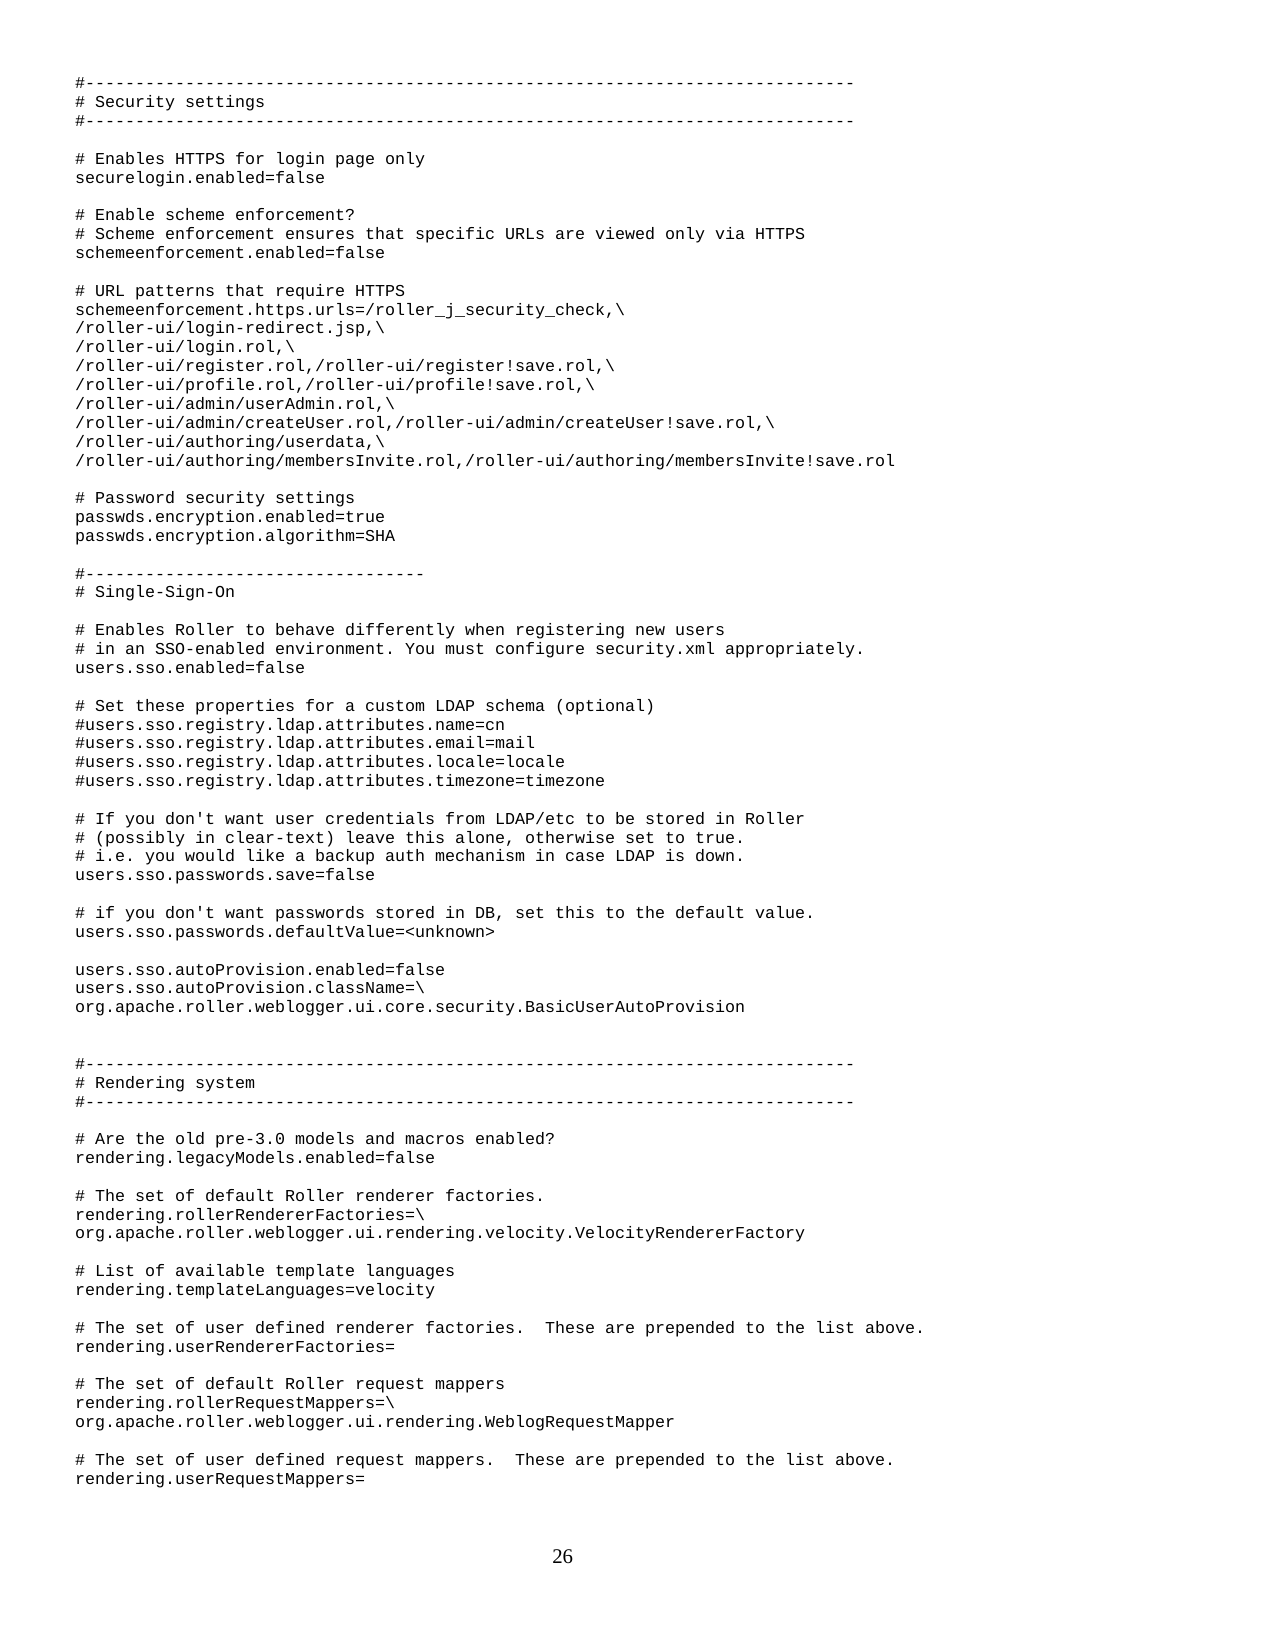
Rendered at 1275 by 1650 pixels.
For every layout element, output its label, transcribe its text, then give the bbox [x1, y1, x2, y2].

text # Enables HTTPS for login page only [75, 150, 1200, 169]
text users.sso.autoProvision.className=\ [75, 980, 1200, 999]
text users.sso.passwords.save=false [75, 867, 1200, 886]
text passwds.encryption.algorithm=SHA [75, 527, 1200, 546]
text # Rendering system [75, 1074, 1200, 1093]
text #users.sso.registry.ldap.attributes.locale=locale [75, 754, 1200, 773]
text # Password security settings [75, 490, 1200, 509]
text #----------------------------------------------------------------------------- [75, 75, 1200, 94]
text # if you don't want passwords stored in DB, set this to the default value. [75, 904, 1200, 923]
text org.apache.roller.weblogger.ui.rendering.WeblogRequestMapper [75, 1414, 1200, 1432]
text # URL patterns that require HTTPS [75, 282, 1200, 301]
text securelogin.enabled=false [75, 169, 1200, 188]
text # The set of user defined renderer factories. These are prepended to the list above. [75, 1319, 1200, 1338]
text /roller-ui/admin/createUser.rol,/roller-ui/admin/createUser!save.rol,\ [75, 414, 1200, 433]
text /roller-ui/profile.rol,/roller-ui/profile!save.rol,\ [75, 377, 1200, 396]
text /roller-ui/authoring/userdata,\ [75, 433, 1200, 452]
text /roller-ui/login-redirect.jsp,\ [75, 320, 1200, 339]
text #users.sso.registry.ldap.attributes.timezone=timezone [75, 773, 1200, 791]
text passwds.encryption.enabled=true [75, 509, 1200, 527]
text rendering.rollerRendererFactories=\ [75, 1206, 1200, 1225]
text #users.sso.registry.ldap.attributes.email=mail [75, 735, 1200, 754]
text # If you don't want user credentials from LDAP/etc to be stored in Roller [75, 810, 1200, 829]
text users.sso.enabled=false [75, 659, 1200, 678]
text # (possibly in clear-text) leave this alone, otherwise set to true. [75, 829, 1200, 848]
text org.apache.roller.weblogger.ui.rendering.velocity.VelocityRendererFactory [75, 1225, 1200, 1244]
text /roller-ui/admin/userAdmin.rol,\ [75, 396, 1200, 414]
text /roller-ui/login.rol,\ [75, 339, 1200, 358]
text # Enables Roller to behave differently when registering new users [75, 622, 1200, 641]
text schemeenforcement.enabled=false [75, 245, 1200, 263]
text # Enable scheme enforcement? [75, 207, 1200, 226]
text org.apache.roller.weblogger.ui.core.security.BasicUserAutoProvision [75, 999, 1200, 1018]
text rendering.rollerRequestMappers=\ [75, 1395, 1200, 1414]
text # Are the old pre-3.0 models and macros enabled? [75, 1131, 1200, 1150]
text # The set of default Roller request mappers [75, 1376, 1200, 1395]
text rendering.userRendererFactories= [75, 1338, 1200, 1357]
text # in an SSO-enabled environment. You must configure security.xml appropriately. [75, 641, 1200, 659]
text rendering.userRequestMappers= [75, 1470, 1200, 1489]
text # i.e. you would like a backup auth mechanism in case LDAP is down. [75, 848, 1200, 867]
text users.sso.passwords.defaultValue=<unknown> [75, 923, 1200, 942]
text #----------------------------------------------------------------------------- [75, 1093, 1200, 1112]
text # List of available template languages [75, 1263, 1200, 1282]
text #----------------------------------------------------------------------------- [75, 113, 1200, 132]
text /roller-ui/authoring/membersInvite.rol,/roller-ui/authoring/membersInvite!save.rol [75, 452, 1200, 471]
text /roller-ui/register.rol,/roller-ui/register!save.rol,\ [75, 358, 1200, 377]
text #----------------------------------------------------------------------------- [75, 1055, 1200, 1074]
text # Set these properties for a custom LDAP schema (optional) [75, 697, 1200, 716]
text rendering.templateLanguages=velocity [75, 1282, 1200, 1301]
text #users.sso.registry.ldap.attributes.name=cn [75, 716, 1200, 735]
text schemeenforcement.https.urls=/roller_j_security_check,\ [75, 301, 1200, 320]
text # The set of user defined request mappers. These are prepended to the list above. [75, 1451, 1200, 1470]
text # Security settings [75, 94, 1200, 113]
text # The set of default Roller renderer factories. [75, 1187, 1200, 1206]
text # Single-Sign-On [75, 584, 1200, 603]
text users.sso.autoProvision.enabled=false [75, 961, 1200, 980]
text # Scheme enforcement ensures that specific URLs are viewed only via HTTPS [75, 226, 1200, 245]
text rendering.legacyModels.enabled=false [75, 1150, 1200, 1168]
text #---------------------------------- [75, 565, 1200, 584]
